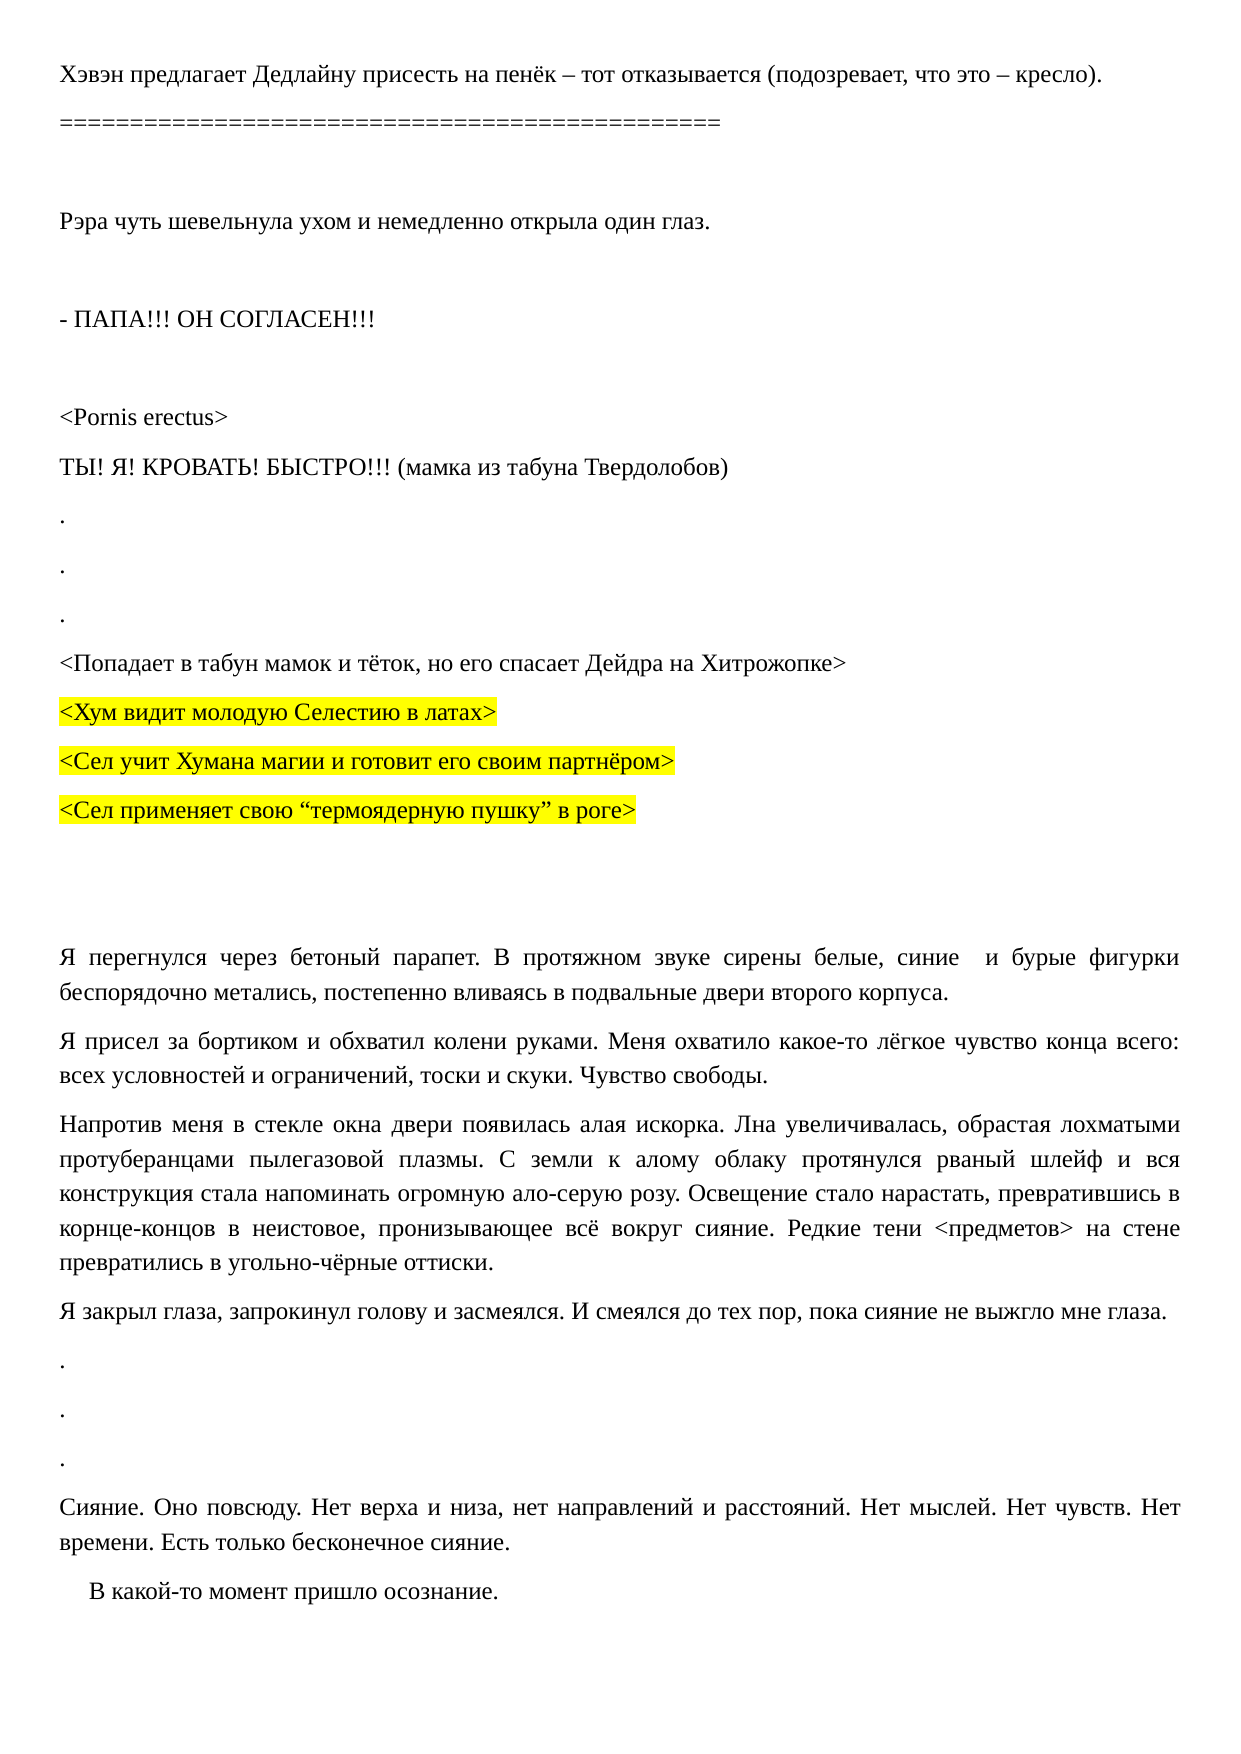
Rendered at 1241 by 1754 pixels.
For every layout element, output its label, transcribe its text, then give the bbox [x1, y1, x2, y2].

text Я присел за бортиком и обхватил колени руками. Меня охватило какое-то лёгкое чувство конца всего: всех условностей и ограничений, тоски и скуки. Чувство свободы. [59, 1026, 1181, 1089]
text ТЫ! Я! КРОВАТЬ! БЫСТРО!!! (мамка из табуна Твердолобов) [59, 452, 1181, 480]
text Сияние. Оно повсюду. Нет верха и низа, нет направлений и расстояний. Нет мыслей. Нет чувств. Нет времени. Есть только бесконечное сияние. [59, 1492, 1181, 1556]
text <Хум видит молодую Селестию в латах> [59, 697, 1181, 726]
text <Попадает в табун мамок и тёток, но его спасает Дейдра на Хитрожопке> [59, 648, 1181, 677]
text . [59, 599, 1181, 627]
text - ПАПА!!! ОН СОГЛАСЕН!!! [59, 304, 1181, 333]
text Я перегнулся через бетоный парапет. В протяжном звуке сирены белые, синие и бурые фигурки беспорядочно метались, постепенно вливаясь в подвальные двери второго корпуса. [59, 942, 1181, 1005]
text Рэра чуть шевельнула ухом и немедленно открыла один глаз. [59, 206, 1181, 235]
text . [59, 1443, 1181, 1472]
text В какой-то момент пришло осознание. [59, 1576, 1181, 1605]
text . [59, 1345, 1181, 1374]
text . [59, 550, 1181, 578]
text . [59, 1394, 1181, 1423]
text Я закрыл глаза, запрокинул голову и засмеялся. И смеялся до тех пор, пока сияние не выжгло мне глаза. [59, 1296, 1181, 1325]
text Хэвэн предлагает Дедлайну присесть на пенёк – тот отказывается (подозревает, что это – кресло). [59, 59, 1181, 88]
text . [59, 501, 1181, 529]
text <Сел учит Хумана магии и готовит его своим партнёром> [59, 746, 1181, 775]
text <Сел применяет свою “термоядерную пушку” в роге> [59, 795, 1181, 824]
text Напротив меня в стекле окна двери появилась алая искорка. Лна увеличивалась, обрастая лохматыми протуберанцами пылегазовой плазмы. С земли к алому облаку протянулся рваный шлейф и вся конструкция стала напоминать огромную ало-серую розу. Освещение стало нарастать, превратившись в корнце-концов в неистовое, пронизывающее всё вокруг сияние. Редкие тени <предметов> на стене превратились в угольно-чёрные оттиски. [59, 1109, 1181, 1276]
text =============================================== [59, 108, 1181, 137]
text <Pornis erectus> [59, 402, 1181, 431]
